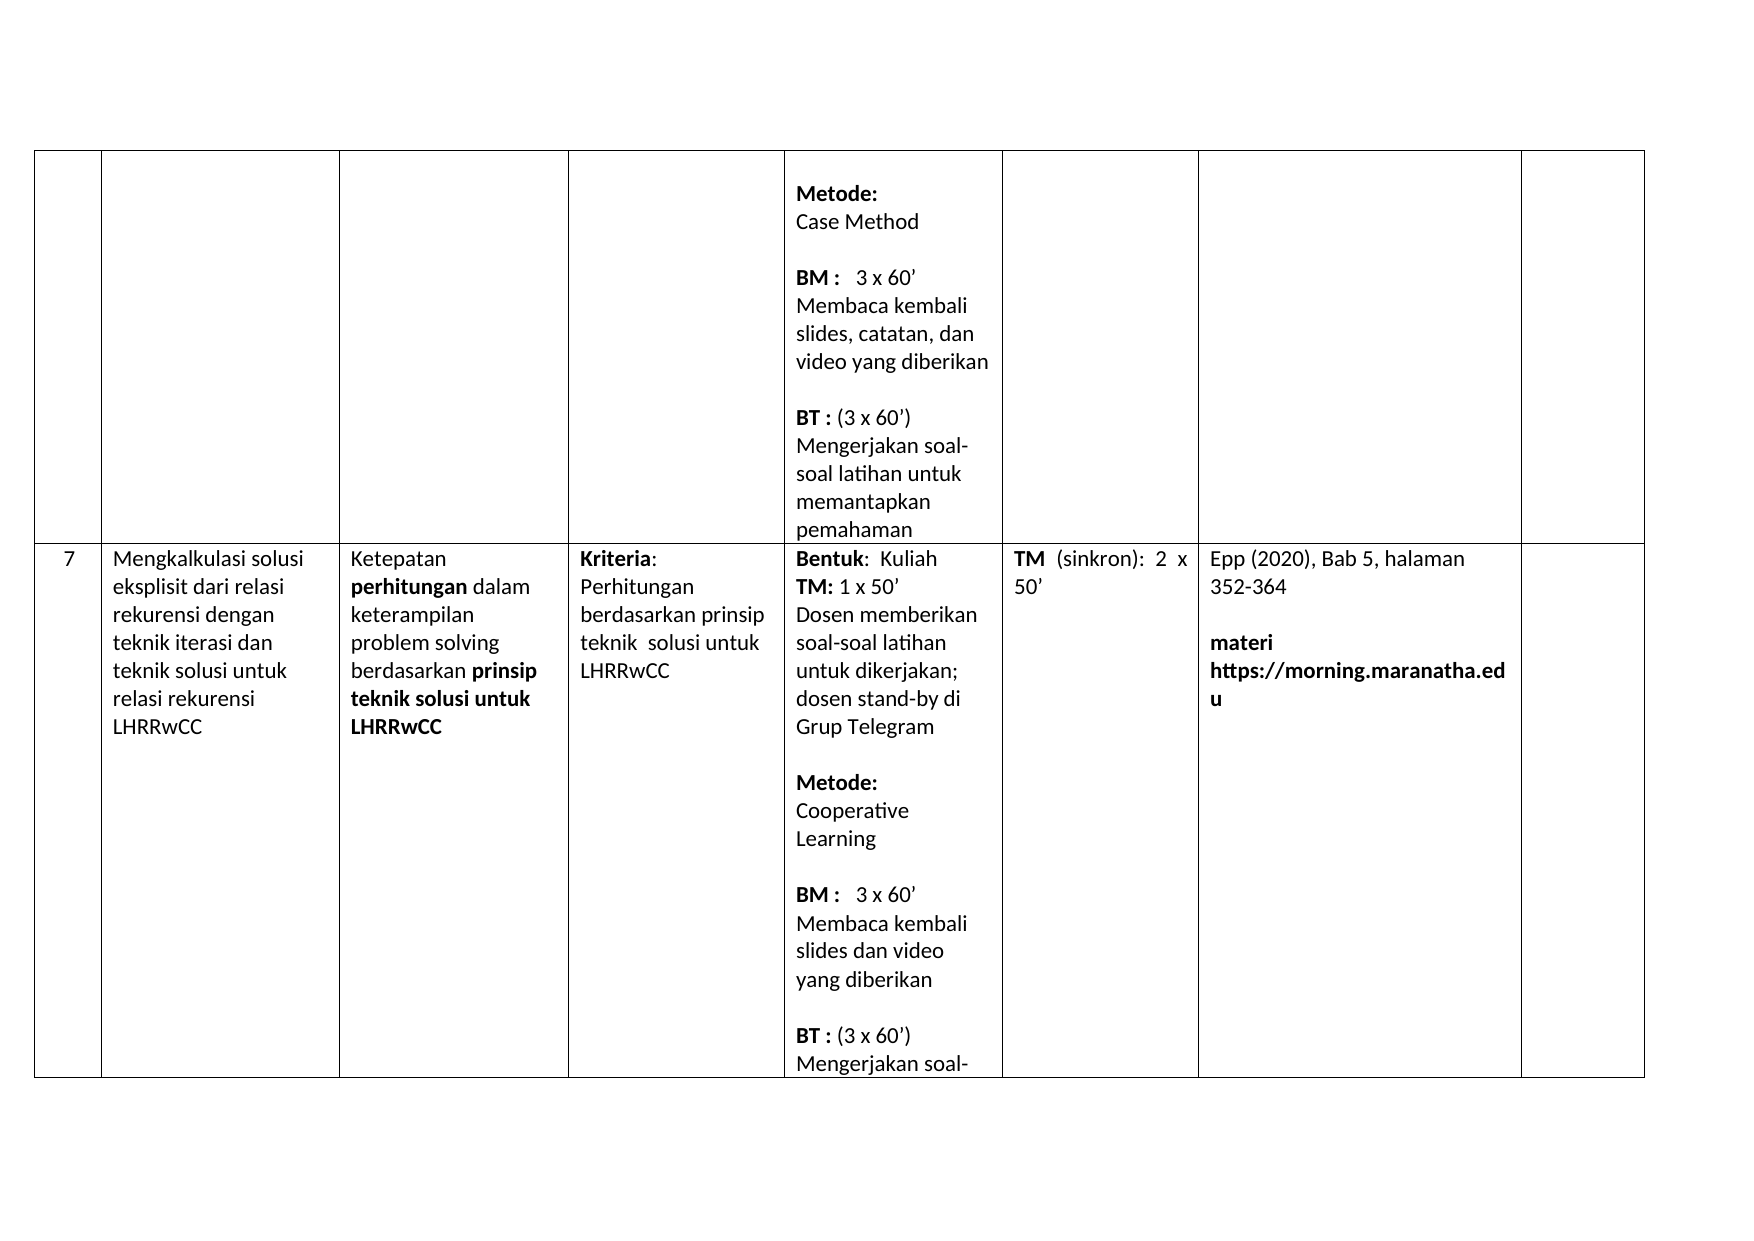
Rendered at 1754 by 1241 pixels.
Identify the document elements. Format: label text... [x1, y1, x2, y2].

table_cell [569, 151, 784, 543]
table_cell [1522, 151, 1644, 543]
table_cell Ketepatan perhitungan dalam keterampilan problem solving berdasarkan prinsip teknik solusi untuk LHRRwCC [340, 544, 568, 1077]
table_cell Kriteria: Perhitungan berdasarkan prinsip teknik solusi untuk LHRRwCC [569, 544, 784, 1077]
table_cell [1199, 151, 1521, 543]
table_cell [1522, 544, 1644, 1077]
table_cell [35, 151, 101, 543]
table_cell TM (sinkron): 2 x 50’ [1003, 544, 1198, 1077]
table_cell [340, 151, 568, 543]
table_cell 7 [35, 544, 101, 1077]
table_cell Metode: Case Method BM : 3 x 60’ Membaca kembali slides, catatan, dan video yang diberikan BT : (3 x 60’) Mengerjakan soal-soal latihan untuk memantapkan pemahaman [785, 151, 1002, 543]
table_cell [102, 151, 339, 543]
table_cell Bentuk: Kuliah TM: 1 x 50’ Dosen memberikan soal-soal latihan untuk dikerjakan; dosen stand-by di Grup Telegram Metode: Cooperative Learning BM : 3 x 60’ Membaca kembali slides dan video yang diberikan BT : (3 x 60’) Mengerjakan soal- [785, 544, 1002, 1077]
table_cell Mengkalkulasi solusi eksplisit dari relasi rekurensi dengan teknik iterasi dan teknik solusi untuk relasi rekurensi LHRRwCC [102, 544, 339, 1077]
table_cell [1003, 151, 1198, 543]
table_cell Epp (2020), Bab 5, halaman 352-364 materi https://morning.maranatha.edu [1199, 544, 1521, 1077]
